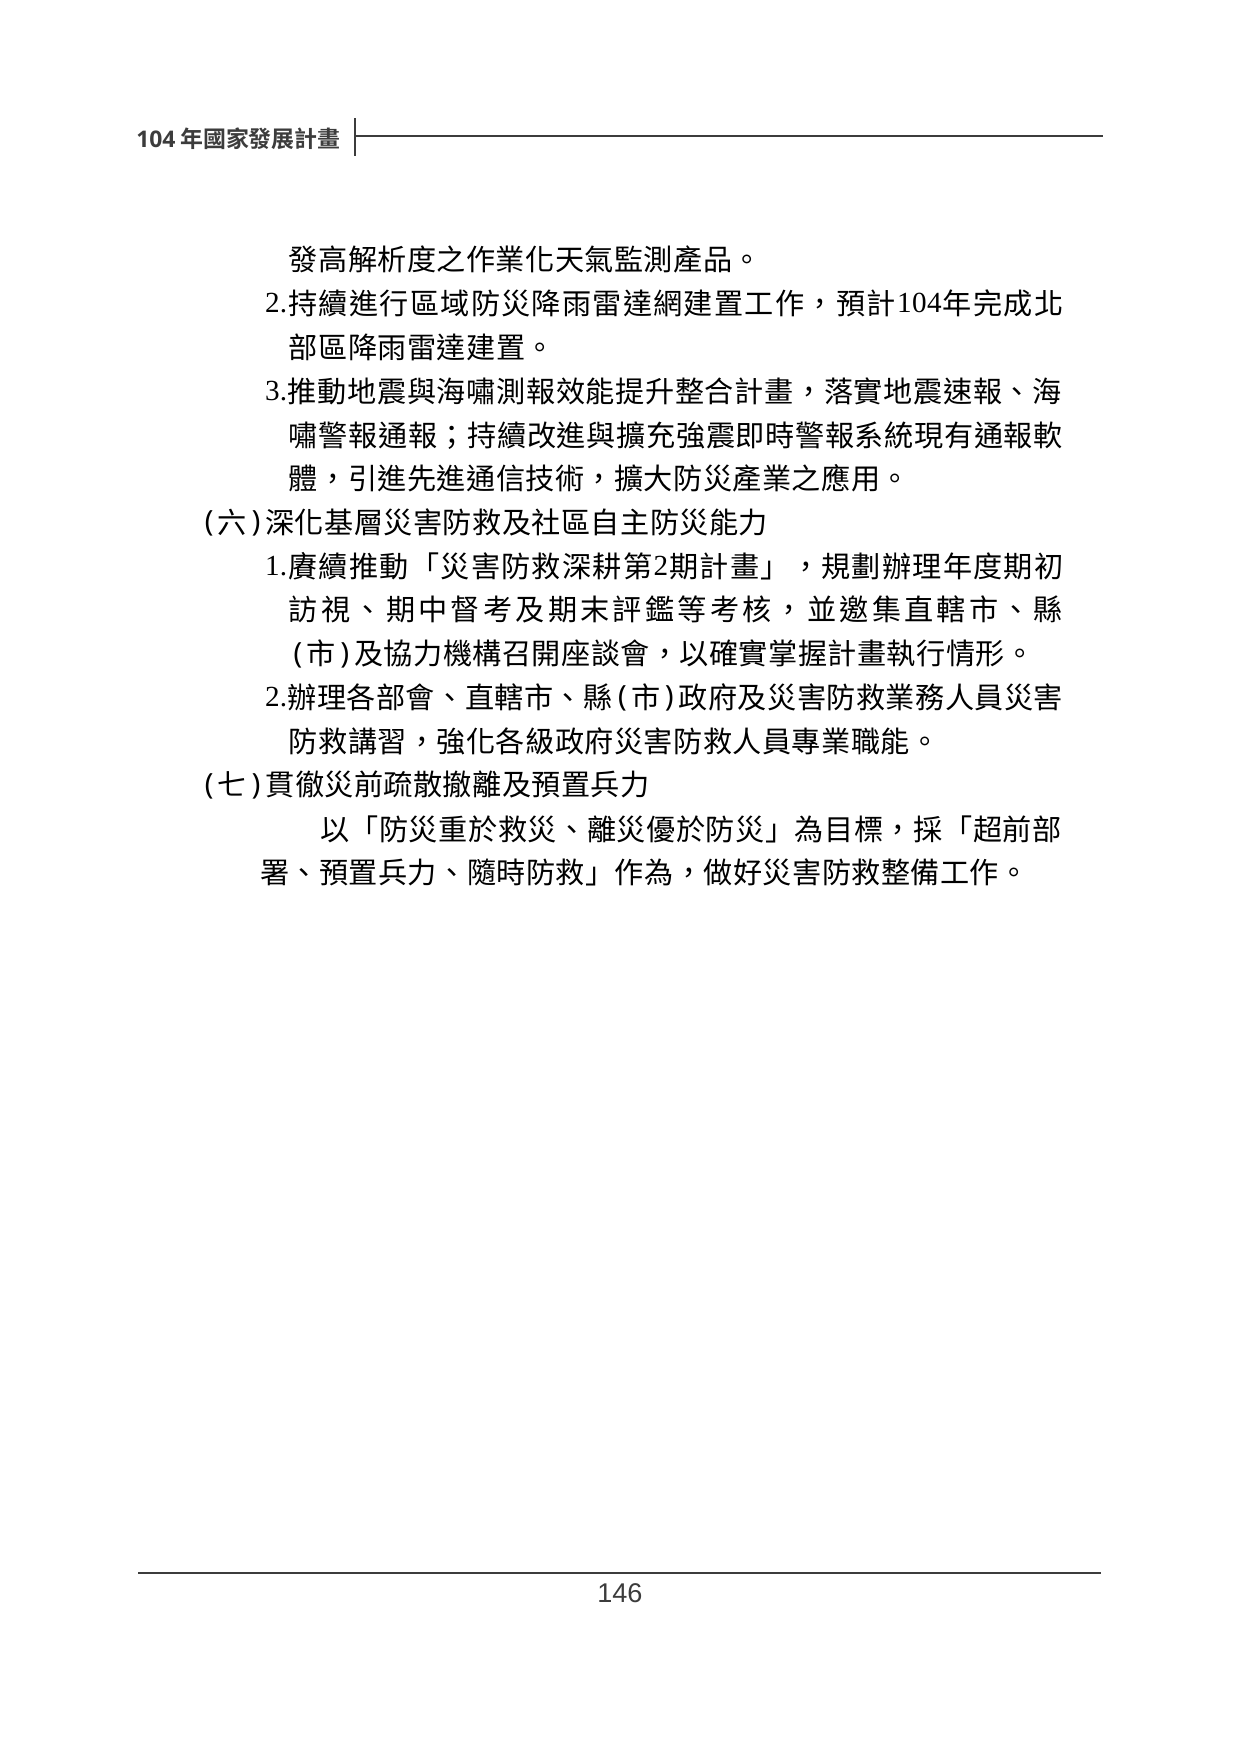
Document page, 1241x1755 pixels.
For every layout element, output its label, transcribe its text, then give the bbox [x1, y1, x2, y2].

text 發高解析度之作業化天氣監測產品。 [265, 236, 1063, 280]
text 2.持續進行區域防災降雨雷達網建置工作，預計104年完成北部區降雨雷達建置。 [265, 280, 1063, 367]
text (六)深化基層災害防救及社區自主防災能力 [200, 499, 1063, 542]
text 以「防災重於救災、離災優於防災」為目標，採「超前部署、預置兵力、隨時防救」作為，做好災害防救整備工作。 [260, 805, 1063, 892]
text (七)貫徹災前疏散撤離及預置兵力 [200, 761, 1063, 805]
text 3.推動地震與海嘯測報效能提升整合計畫，落實地震速報、海嘯警報通報；持續改進與擴充強震即時警報系統現有通報軟體，引進先進通信技術，擴大防災產業之應用。 [265, 367, 1063, 499]
text 1.賡續推動「災害防救深耕第2期計畫」，規劃辦理年度期初訪視、期中督考及期末評鑑等考核，並邀集直轄市、縣(市)及協力機構召開座談會，以確實掌握計畫執行情形。 [265, 542, 1063, 674]
text 2.辦理各部會、直轄市、縣(市)政府及災害防救業務人員災害防救講習，強化各級政府災害防救人員專業職能。 [265, 674, 1063, 761]
